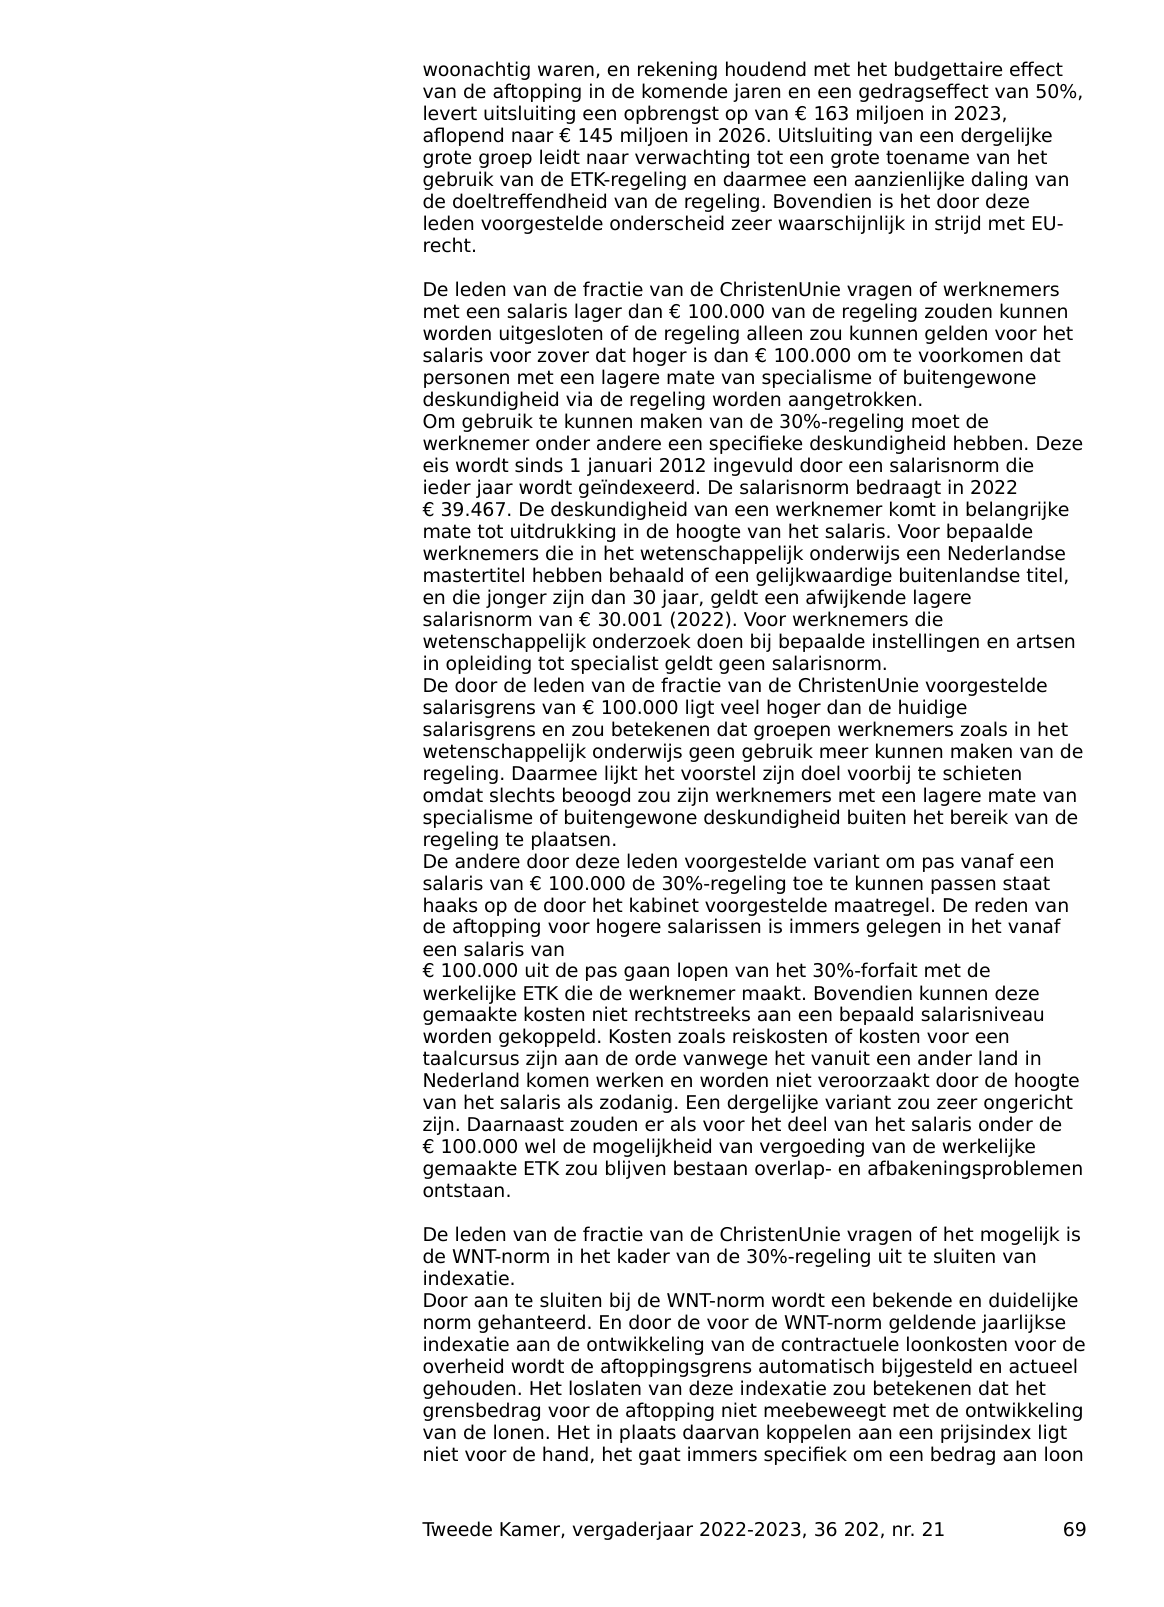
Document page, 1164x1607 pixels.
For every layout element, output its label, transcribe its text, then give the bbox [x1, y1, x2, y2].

text De door de leden van de fractie van de ChristenUnie voorgestelde salarisgrens van € 100.000 ligt veel hoger dan de huidige salarisgrens en zou betekenen dat groepen werknemers zoals in het wetenschappelijk onderwijs geen gebruik meer kunnen maken van de regeling. Daarmee lijkt het voorstel zijn doel voorbij te schieten omdat slechts beoogd zou zijn werknemers met een lagere mate van specialisme of buitengewone deskundigheid buiten het bereik van de regeling te plaatsen. [422, 675, 1087, 851]
text De leden van de fractie van de ChristenUnie vragen of het mogelijk is de WNT-norm in het kader van de 30%-regeling uit te sluiten van indexatie. [422, 1224, 1087, 1290]
text € 100.000 uit de pas gaan lopen van het 30%-forfait met de werkelijke ETK die de werknemer maakt. Bovendien kunnen deze gemaakte kosten niet rechtstreeks aan een bepaald salarisniveau worden gekoppeld. Kosten zoals reiskosten of kosten voor een taalcursus zijn aan de orde vanwege het vanuit een ander land in Nederland komen werken en worden niet veroorzaakt door de hoogte van het salaris als zodanig. Een dergelijke variant zou zeer ongericht zijn. Daarnaast zouden er als voor het deel van het salaris onder de € 100.000 wel de mogelijkheid van vergoeding van de werkelijke gemaakte ETK zou blijven bestaan overlap- en afbakeningsproblemen ontstaan. [422, 960, 1087, 1202]
text De andere door deze leden voorgestelde variant om pas vanaf een salaris van € 100.000 de 30%-regeling toe te kunnen passen staat haaks op de door het kabinet voorgestelde maatregel. De reden van de aftopping voor hogere salarissen is immers gelegen in het vanaf een salaris van [422, 851, 1087, 960]
text woonachtig waren, en rekening houdend met het budgettaire effect van de aftopping in de komende jaren en een gedragseffect van 50%, levert uitsluiting een opbrengst op van € 163 miljoen in 2023, aflopend naar € 145 miljoen in 2026. Uitsluiting van een dergelijke grote groep leidt naar verwachting tot een grote toename van het gebruik van de ETK-regeling en daarmee een aanzienlijke daling van de doeltreffendheid van de regeling. Bovendien is het door deze leden voorgestelde onderscheid zeer waarschijnlijk in strijd met EU-recht. [422, 59, 1087, 257]
text De leden van de fractie van de ChristenUnie vragen of werknemers met een salaris lager dan € 100.000 van de regeling zouden kunnen worden uitgesloten of de regeling alleen zou kunnen gelden voor het salaris voor zover dat hoger is dan € 100.000 om te voorkomen dat personen met een lagere mate van specialisme of buitengewone deskundigheid via de regeling worden aangetrokken. [422, 279, 1087, 411]
text Door aan te sluiten bij de WNT-norm wordt een bekende en duidelijke norm gehanteerd. En door de voor de WNT-norm geldende jaarlijkse indexatie aan de ontwikkeling van de contractuele loonkosten voor de overheid wordt de aftoppingsgrens automatisch bijgesteld en actueel gehouden. Het loslaten van deze indexatie zou betekenen dat het grensbedrag voor de aftopping niet meebeweegt met de ontwikkeling van de lonen. Het in plaats daarvan koppelen aan een prijsindex ligt niet voor de hand, het gaat immers specifiek om een bedrag aan loon [422, 1290, 1087, 1466]
text Om gebruik te kunnen maken van de 30%-regeling moet de werknemer onder andere een specifieke deskundigheid hebben. Deze eis wordt sinds 1 januari 2012 ingevuld door een salarisnorm die ieder jaar wordt geïndexeerd. De salarisnorm bedraagt in 2022 € 39.467. De deskundigheid van een werknemer komt in belangrijke mate tot uitdrukking in de hoogte van het salaris. Voor bepaalde werknemers die in het wetenschappelijk onderwijs een Nederlandse mastertitel hebben behaald of een gelijkwaardige buitenlandse titel, en die jonger zijn dan 30 jaar, geldt een afwijkende lagere salarisnorm van € 30.001 (2022). Voor werknemers die wetenschappelijk onderzoek doen bij bepaalde instellingen en artsen in opleiding tot specialist geldt geen salarisnorm. [422, 411, 1087, 675]
